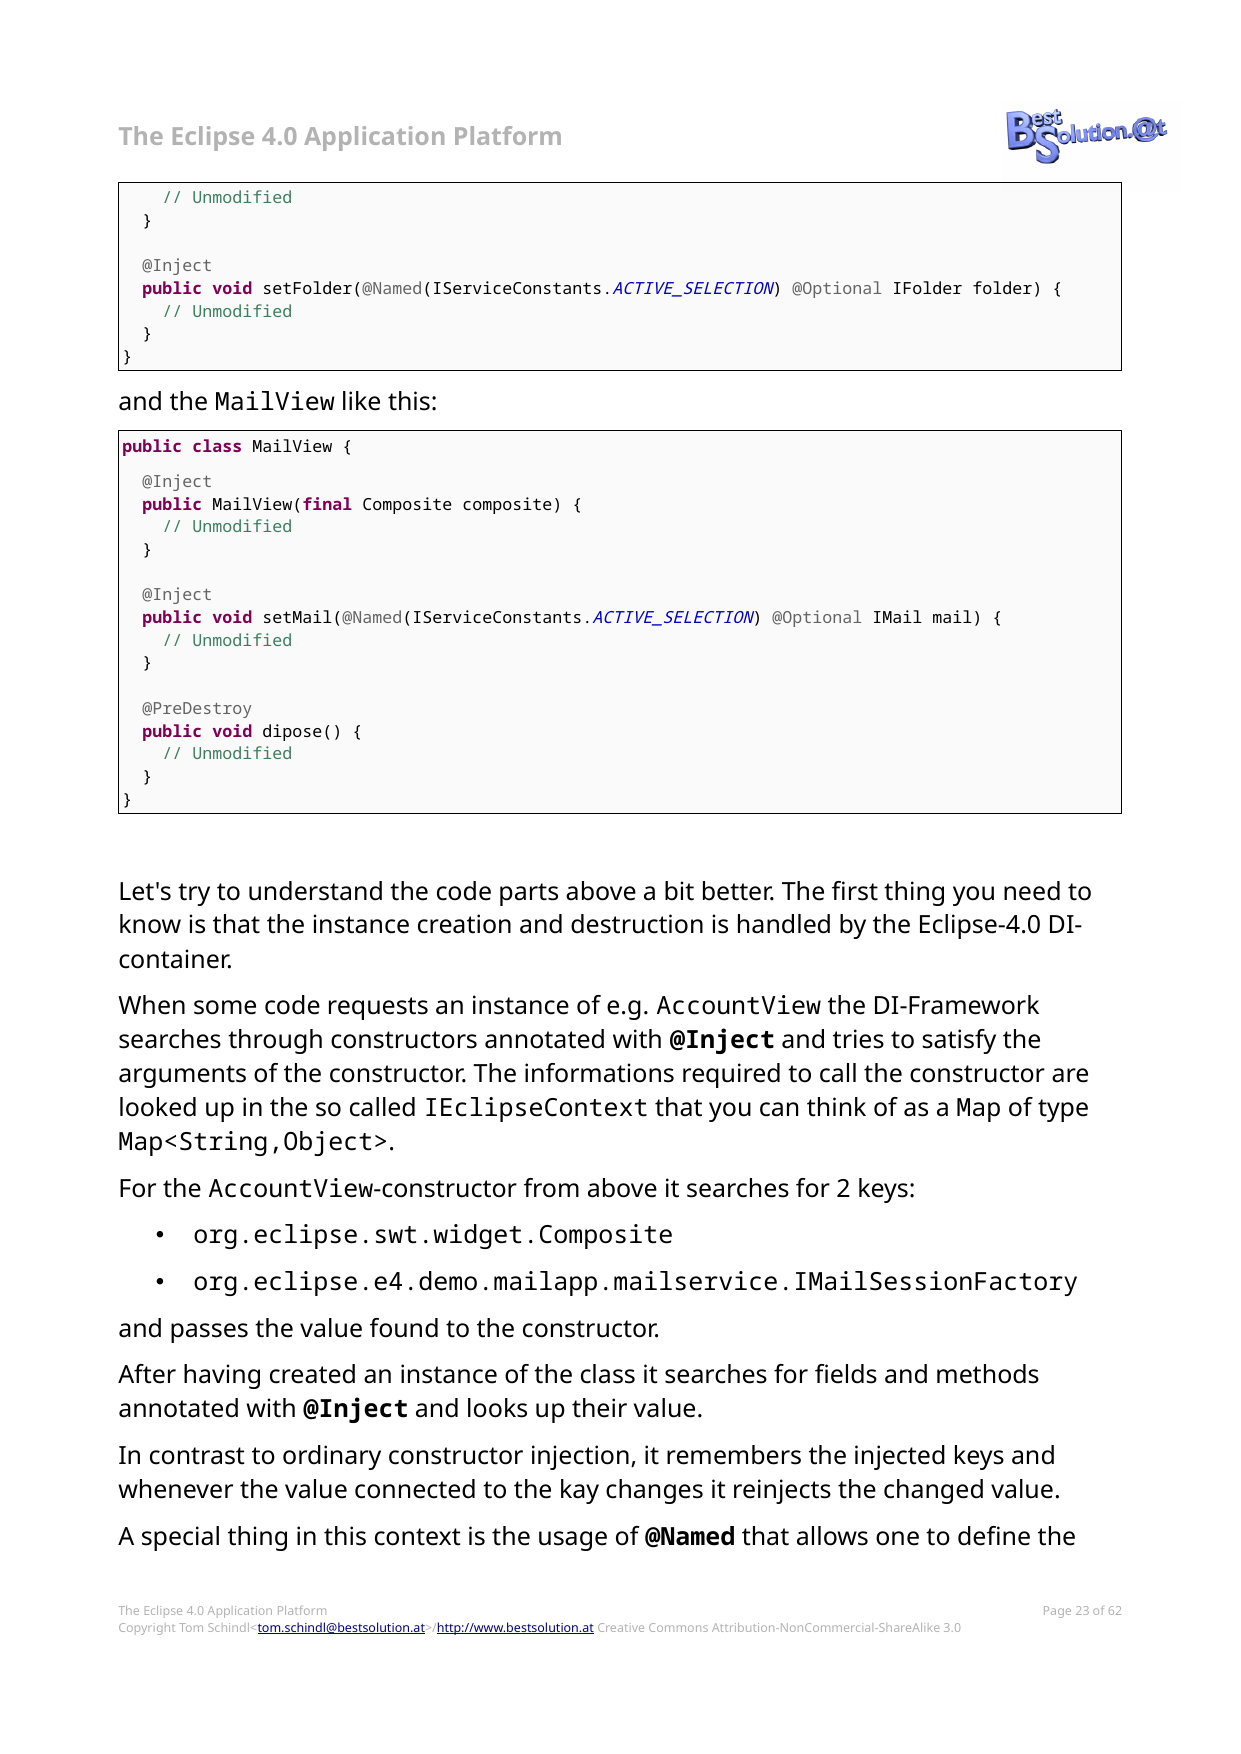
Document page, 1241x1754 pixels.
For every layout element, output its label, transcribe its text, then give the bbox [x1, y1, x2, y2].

text and passes the value found to the constructor. [118, 1310, 1122, 1344]
list org.eclipse.swt.widget.Composite [156, 1217, 1122, 1251]
text public class MailView { [119, 431, 1121, 457]
text and the MailView like this: [118, 384, 1122, 418]
text Let's try to understand the code parts above a bit better. The first thing you need to know is that the instance creation and destruction is handled by the Eclipse-4.0 DI-container. [118, 873, 1122, 975]
text After having created an instance of the class it searches for fields and methods annotated with @Inject and looks up their value. [118, 1357, 1122, 1425]
text @Inject public MailView(final Composite composite) { // Unmodified } @Inject public void setMail(@Named(IServiceConstants.ACTIVE_SELECTION) @Optional IMail mail) { // Unmodified } @PreDestroy public void dipose() { // Unmodified } } [119, 466, 1121, 813]
text A special thing in this context is the usage of @Named that allows one to define the [118, 1518, 1122, 1552]
picture [1002, 101, 1181, 191]
text For the AccountView-constructor from above it searches for 2 keys: [118, 1171, 1122, 1205]
text When some code requests an instance of e.g. AccountView the DI-Framework searches through constructors annotated with @Inject and tries to satisfy the arguments of the constructor. The informations required to call the constructor are looked up in the so called IEclipseContext that you can think of as a Map of type Map<String,Object>. [118, 988, 1122, 1158]
text In contrast to ordinary constructor injection, it remembers the injected keys and whenever the value connected to the kay changes it reinjects the changed value. [118, 1437, 1122, 1506]
text // Unmodified } @Inject public void setFolder(@Named(IServiceConstants.ACTIVE_SELECTION) @Optional IFolder folder) { // Unmodified } } [119, 183, 1121, 370]
list org.eclipse.e4.demo.mailapp.mailservice.IMailSessionFactory [156, 1264, 1122, 1298]
